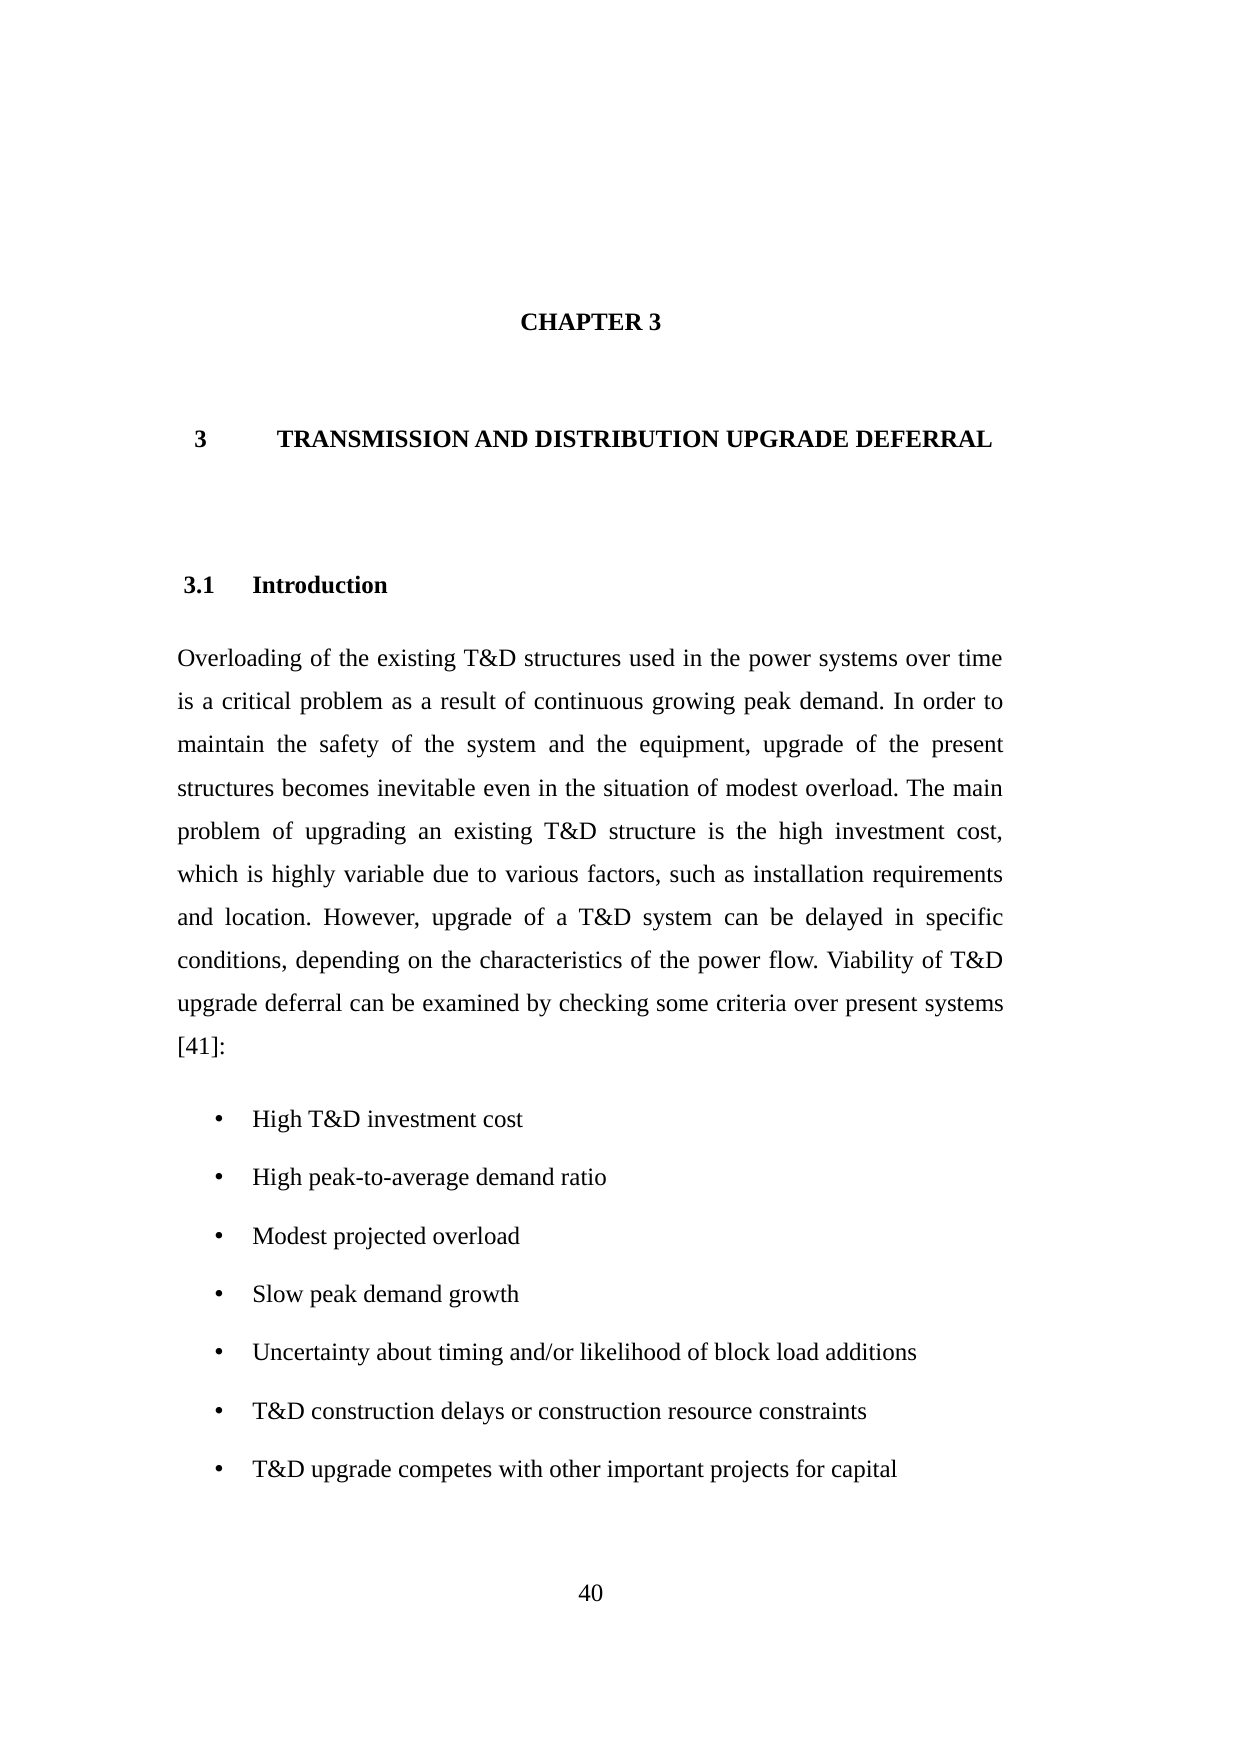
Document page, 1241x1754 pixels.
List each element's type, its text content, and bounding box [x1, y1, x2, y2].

list T&D upgrade competes with other important projects for capital [214, 1454, 1004, 1483]
subtitle CHAPTER 3 [177, 307, 1004, 336]
subtitle TRANSMISSION AND DISTRIBUTION UPGRADE DEFERRAL [177, 424, 1004, 453]
list Slow peak demand growth [214, 1279, 1004, 1308]
list T&D construction delays or construction resource constraints [214, 1396, 1004, 1424]
list Modest projected overload [214, 1221, 1004, 1249]
list Uncertainty about timing and/or likelihood of block load additions [214, 1337, 1004, 1366]
text Overloading of the existing T&D structures used in the power systems over time is a critical problem as a result of continuous growing peak demand. In order to maintain the safety of the system and the equipment, upgrade of the present structures becomes inevitable even in the situation of modest overload. The main problem of upgrading an existing T&D structure is the high investment cost, which is highly variable due to various factors, such as installation requirements and location. However, upgrade of a T&D system can be delayed in specific conditions, depending on the characteristics of the power flow. Viability of T&D upgrade deferral can be examined by checking some criteria over present systems [41]⁠: [177, 643, 1004, 1060]
list High T&D investment cost [214, 1104, 1004, 1133]
list High peak-to-average demand ratio [214, 1162, 1004, 1191]
subtitle Introduction [177, 571, 1004, 599]
